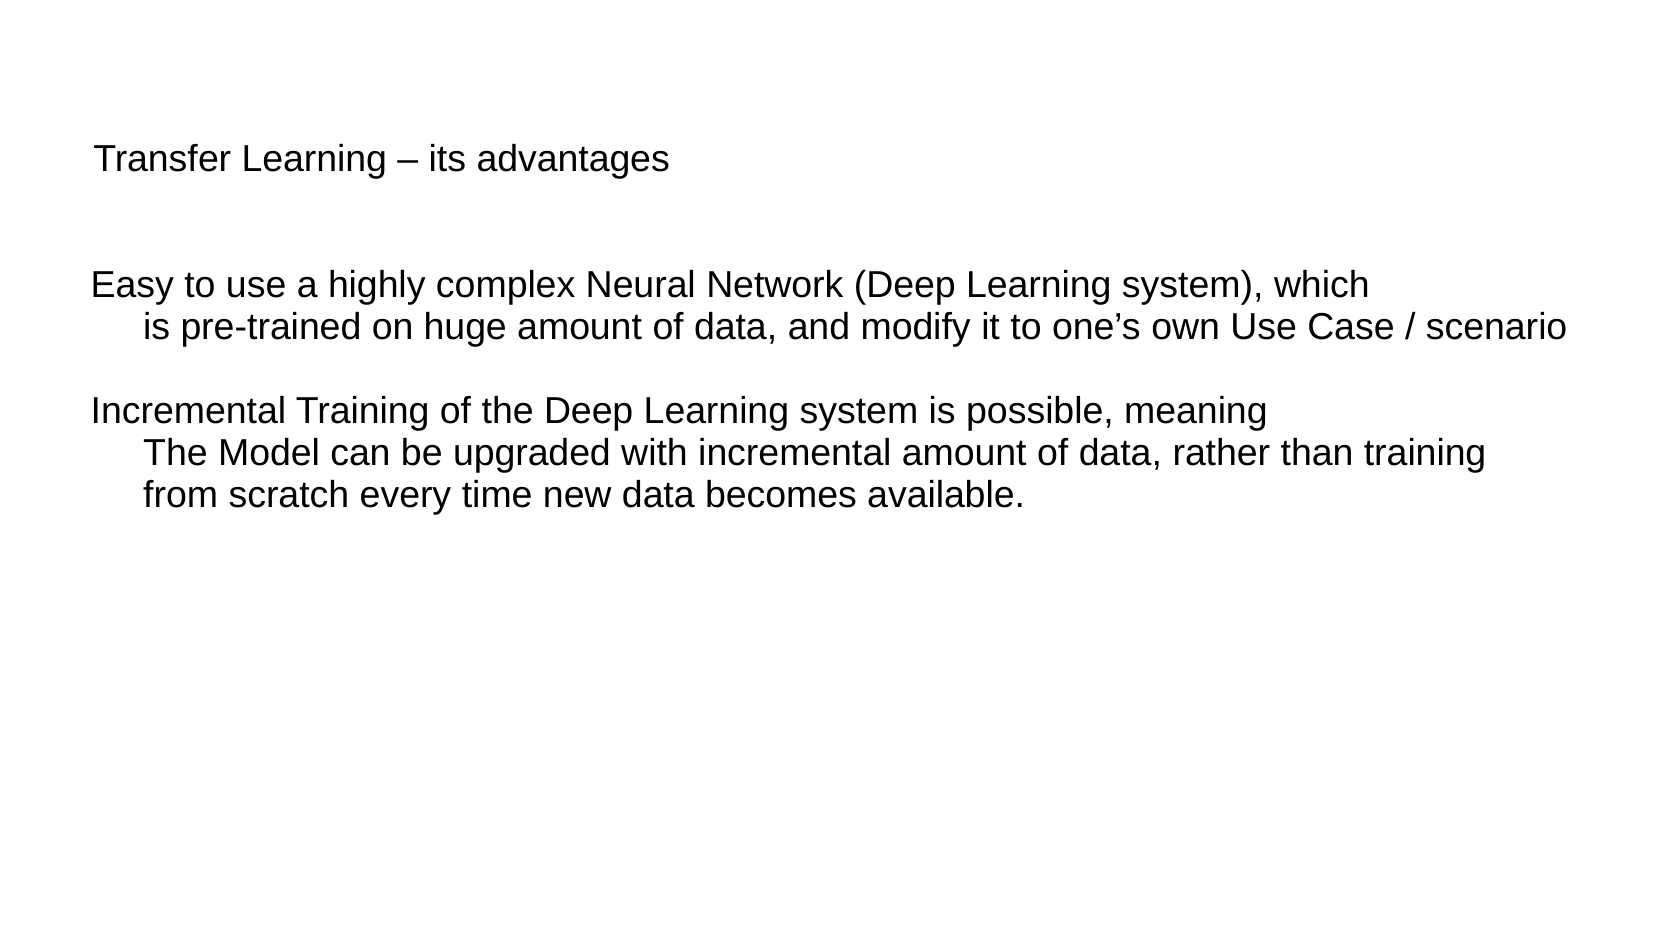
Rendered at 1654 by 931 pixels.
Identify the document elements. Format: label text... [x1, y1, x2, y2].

text_box Easy to use a highly complex Neural Network (Deep Learning system), which is pre-trained on huge amount of data, and modify it to one’s own Use Case / scenario Incremental Training of the Deep Learning system is possible, meaning The Model can be upgraded with incremental amount of data, rather than training from scratch every time new data becomes available. [75, 256, 1583, 608]
list [63, 207, 1439, 752]
text_box Transfer Learning – its advantages [78, 129, 686, 187]
